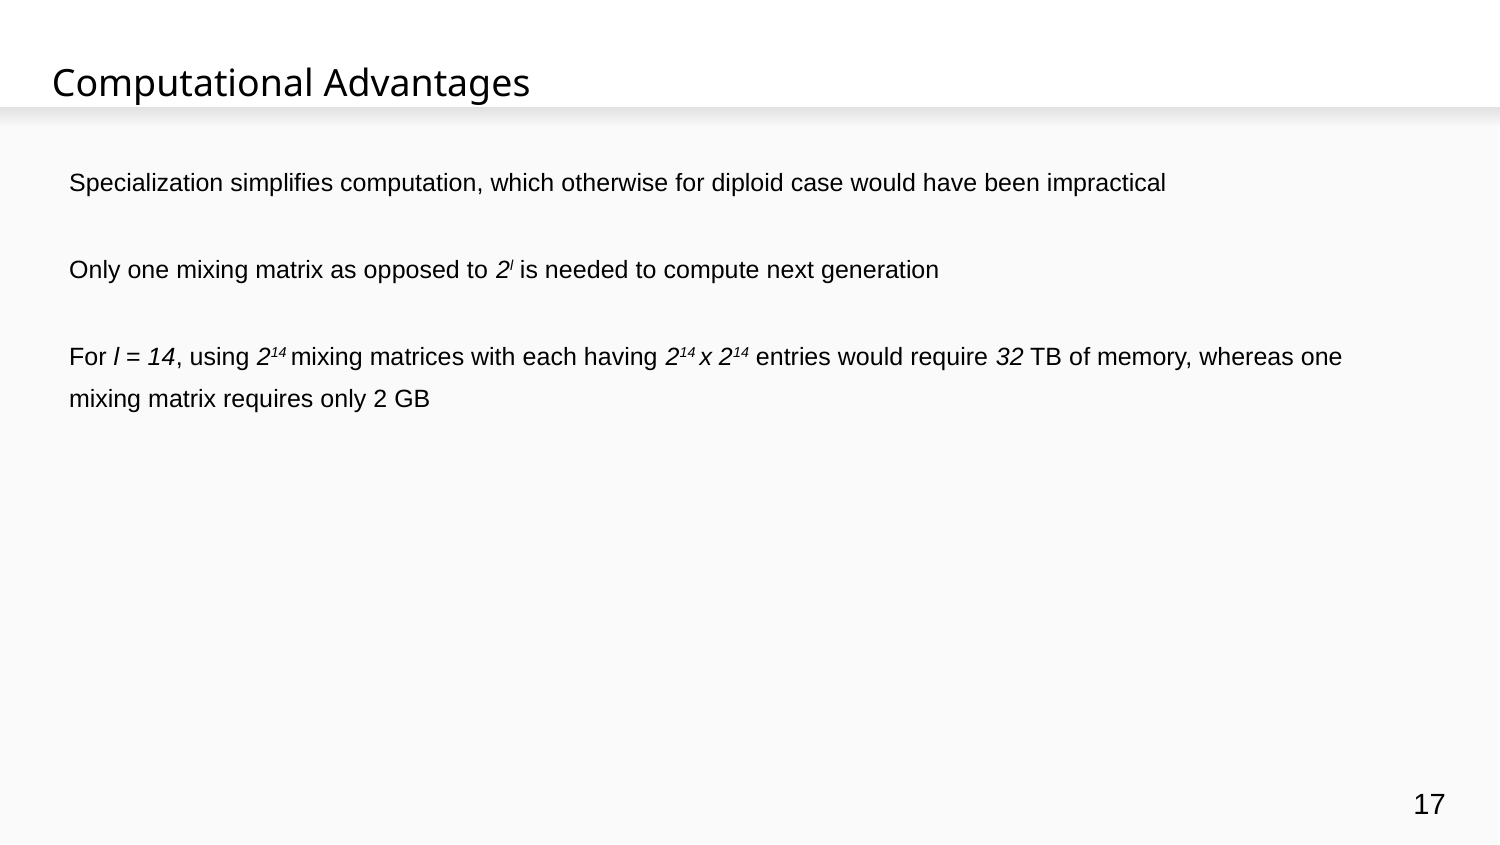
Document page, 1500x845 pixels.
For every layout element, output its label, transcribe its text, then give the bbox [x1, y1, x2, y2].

text_box Specialization simplifies computation, which otherwise for diploid case would have been impractical Only one mixing matrix as opposed to 2l is needed to compute next generation For l = 14, using 214 mixing matrices with each having 214 x 214 entries would require 32 TB of memory, whereas one mixing matrix requires only 2 GB [19, 147, 1412, 433]
title Computational Advantages [51, 32, 631, 132]
